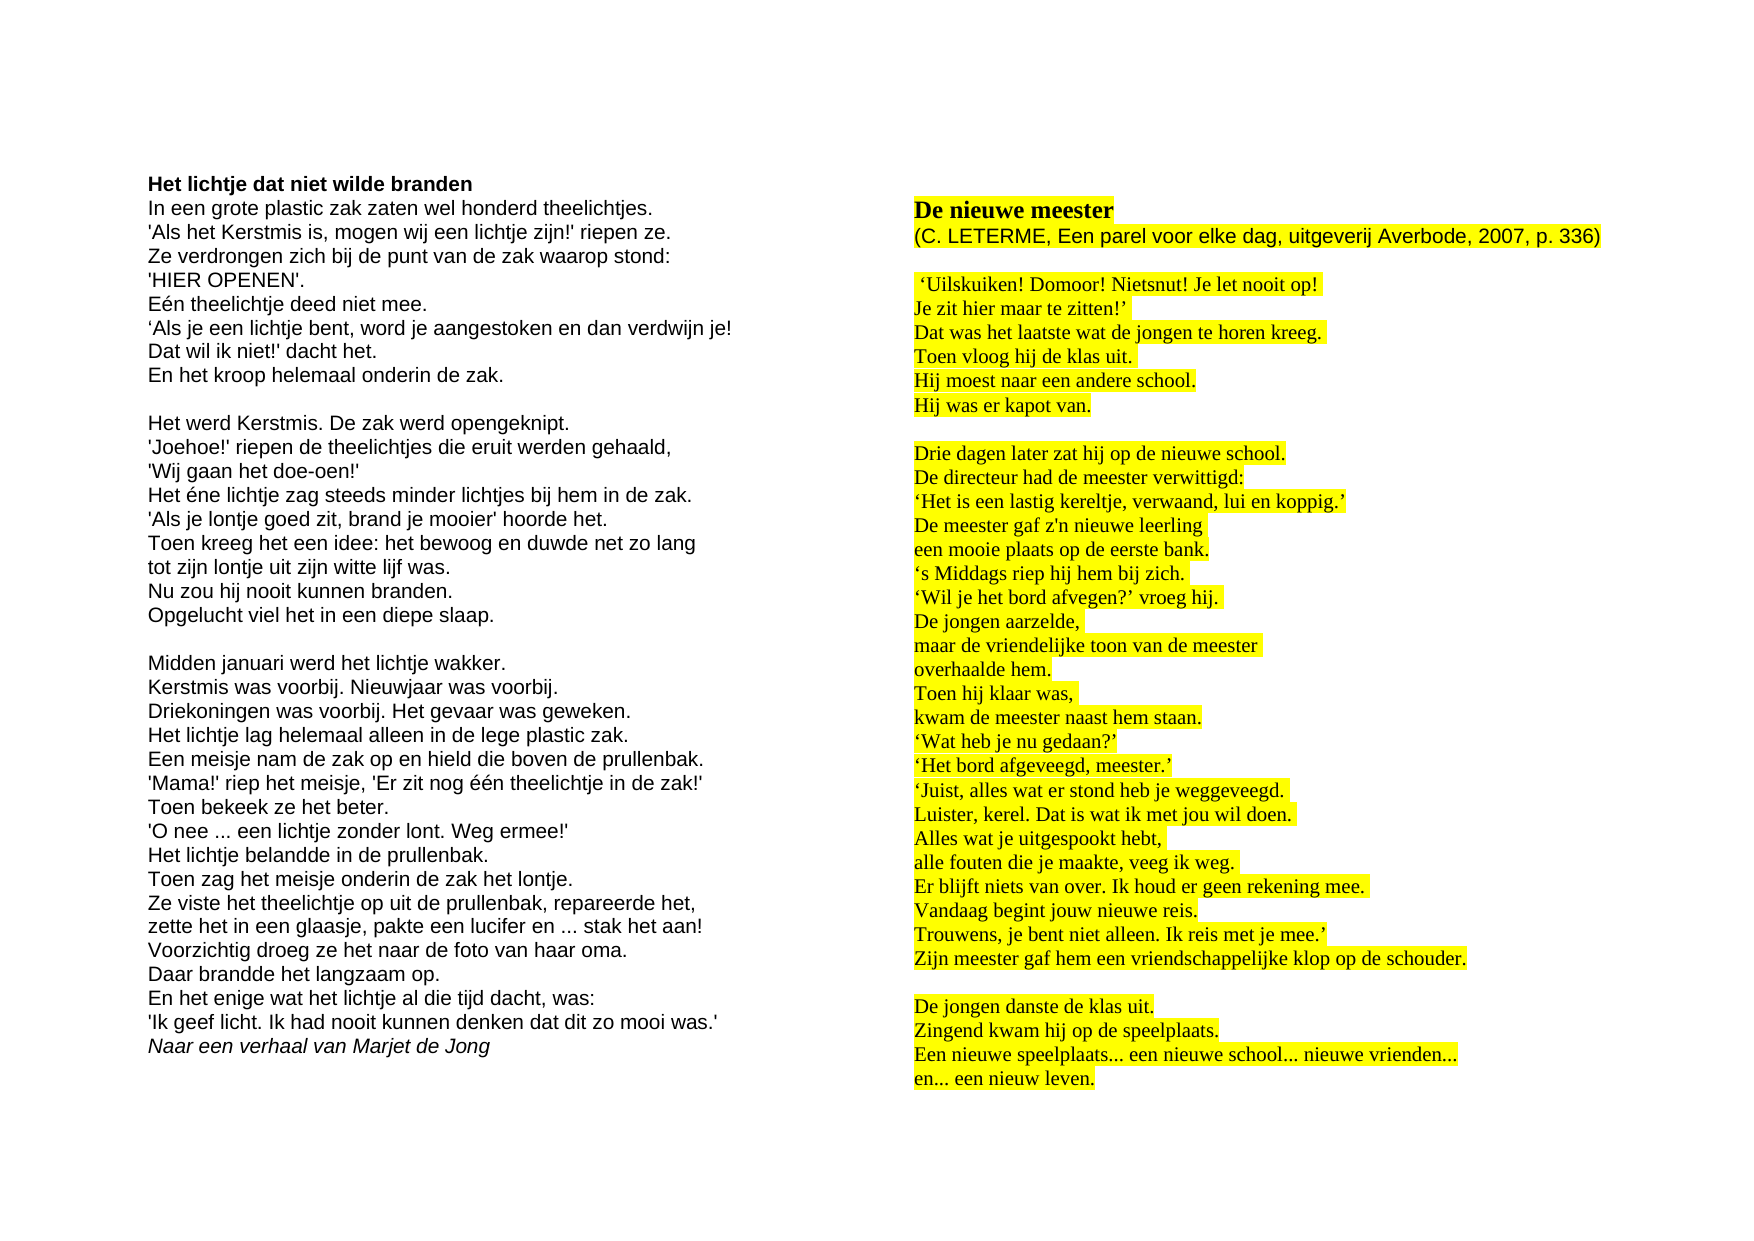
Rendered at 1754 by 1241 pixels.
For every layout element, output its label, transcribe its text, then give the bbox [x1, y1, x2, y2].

text Ze verdrongen zich bij de punt van de zak waarop stond: [148, 243, 840, 267]
text Er blijft niets van over. Ik houd er geen rekening mee. [914, 874, 1606, 898]
text Een meisje nam de zak op en hield die boven de prullenbak. [148, 747, 840, 771]
text Opgelucht viel het in een diepe slaap. [148, 603, 840, 627]
text De meester gaf z'n nieuwe leerling [914, 513, 1606, 537]
text Drie dagen later zat hij op de nieuwe school. [914, 441, 1606, 465]
text 'Als het Kerstmis is, mogen wij een lichtje zijn!' riepen ze. [148, 219, 840, 243]
text 'Wij gaan het doe-oen!' [148, 459, 840, 483]
text Midden januari werd het lichtje wakker. [148, 651, 840, 675]
text Zijn meester gaf hem een vriendschappelijke klop op de schouder. [914, 946, 1606, 970]
text Alles wat je uitgespookt hebt, [914, 826, 1606, 850]
text (C. LETERME, Een parel voor elke dag, uitgeverij Averbode, 2007, p. 336) [914, 224, 1606, 248]
text Het éne lichtje zag steeds minder lichtjes bij hem in de zak. [148, 483, 840, 507]
text En het kroop helemaal onderin de zak. [148, 363, 840, 387]
text ‘Als je een lichtje bent, word je aangestoken en dan verdwijn je! [148, 315, 840, 339]
text Toen zag het meisje onderin de zak het lontje. [148, 866, 840, 890]
text Luister, kerel. Dat is wat ik met jou wil doen. [914, 802, 1606, 826]
text Je zit hier maar te zitten!’ [914, 296, 1606, 320]
text kwam de meester naast hem staan. [914, 705, 1606, 729]
text 'Mama!' riep het meisje, 'Er zit nog één theelichtje in de zak!' [148, 771, 840, 794]
text Naar een verhaal van Marjet de Jong [148, 1034, 840, 1058]
text Trouwens, je bent niet alleen. Ik reis met je mee.’ [914, 922, 1606, 946]
text Zingend kwam hij op de speelplaats. [914, 1018, 1606, 1042]
text Ze viste het theelichtje op uit de prullenbak, repareerde het, [148, 890, 840, 914]
text Vandaag begint jouw nieuwe reis. [914, 898, 1606, 922]
text Hij moest naar een andere school. [914, 368, 1606, 392]
text ‘Het bord afgeveegd, meester.’ [914, 753, 1606, 777]
text ‘Juist, alles wat er stond heb je weggeveegd. [914, 777, 1606, 802]
text een mooie plaats op de eerste bank. [914, 537, 1606, 561]
text Dat wil ik niet!' dacht het. [148, 339, 840, 363]
text Driekoningen was voorbij. Het gevaar was geweken. [148, 699, 840, 723]
text De jongen danste de klas uit. [914, 994, 1606, 1018]
text 'O nee ... een lichtje zonder lont. Weg ermee!' [148, 818, 840, 842]
text en... een nieuw leven. [914, 1066, 1606, 1090]
text 'HIER OPENEN'. [148, 267, 840, 291]
text Toen vloog hij de klas uit. [914, 344, 1606, 368]
text 'Ik geef licht. Ik had nooit kunnen denken dat dit zo mooi was.' [148, 1010, 840, 1034]
text alle fouten die je maakte, veeg ik weg. [914, 850, 1606, 874]
text Eén theelichtje deed niet mee. [148, 291, 840, 315]
text Voorzichtig droeg ze het naar de foto van haar oma. [148, 938, 840, 962]
text ‘Het is een lastig kereltje, verwaand, lui en koppig.’ [914, 489, 1606, 513]
text ‘Uilskuiken! Domoor! Nietsnut! Je let nooit op! [914, 272, 1606, 296]
text In een grote plastic zak zaten wel honderd theelichtjes. [148, 196, 840, 219]
text 'Joehoe!' riepen de theelichtjes die eruit werden gehaald, [148, 435, 840, 459]
text ‘Wil je het bord afvegen?’ vroeg hij. [914, 585, 1606, 609]
text Het werd Kerstmis. De zak werd opengeknipt. [148, 411, 840, 435]
text Het lichtje dat niet wilde branden [148, 172, 840, 196]
text overhaalde hem. [914, 657, 1606, 681]
text tot zijn lontje uit zijn witte lijf was. [148, 555, 840, 579]
text Het lichtje belandde in de prullenbak. [148, 842, 840, 866]
text De directeur had de meester verwittigd: [914, 465, 1606, 489]
text En het enige wat het lichtje al die tijd dacht, was: [148, 986, 840, 1010]
text De jongen aarzelde, [914, 609, 1606, 633]
text Toen kreeg het een idee: het bewoog en duwde net zo lang [148, 531, 840, 555]
text Hij was er kapot van. [914, 392, 1606, 417]
text De nieuwe meester [914, 196, 1606, 224]
text Daar brandde het langzaam op. [148, 962, 840, 986]
text Dat was het laatste wat de jongen te horen kreeg. [914, 320, 1606, 344]
text Het lichtje lag helemaal alleen in de lege plastic zak. [148, 723, 840, 747]
text ‘s Middags riep hij hem bij zich. [914, 561, 1606, 585]
text Toen hij klaar was, [914, 681, 1606, 705]
text maar de vriendelijke toon van de meester [914, 633, 1606, 657]
text zette het in een glaasje, pakte een lucifer en ... stak het aan! [148, 914, 840, 938]
text 'Als je lontje goed zit, brand je mooier' hoorde het. [148, 507, 840, 531]
text Toen bekeek ze het beter. [148, 794, 840, 818]
text Een nieuwe speelplaats... een nieuwe school... nieuwe vrienden... [914, 1042, 1606, 1066]
text ‘Wat heb je nu gedaan?’ [914, 729, 1606, 753]
text Nu zou hij nooit kunnen branden. [148, 579, 840, 603]
text Kerstmis was voorbij. Nieuwjaar was voorbij. [148, 675, 840, 699]
